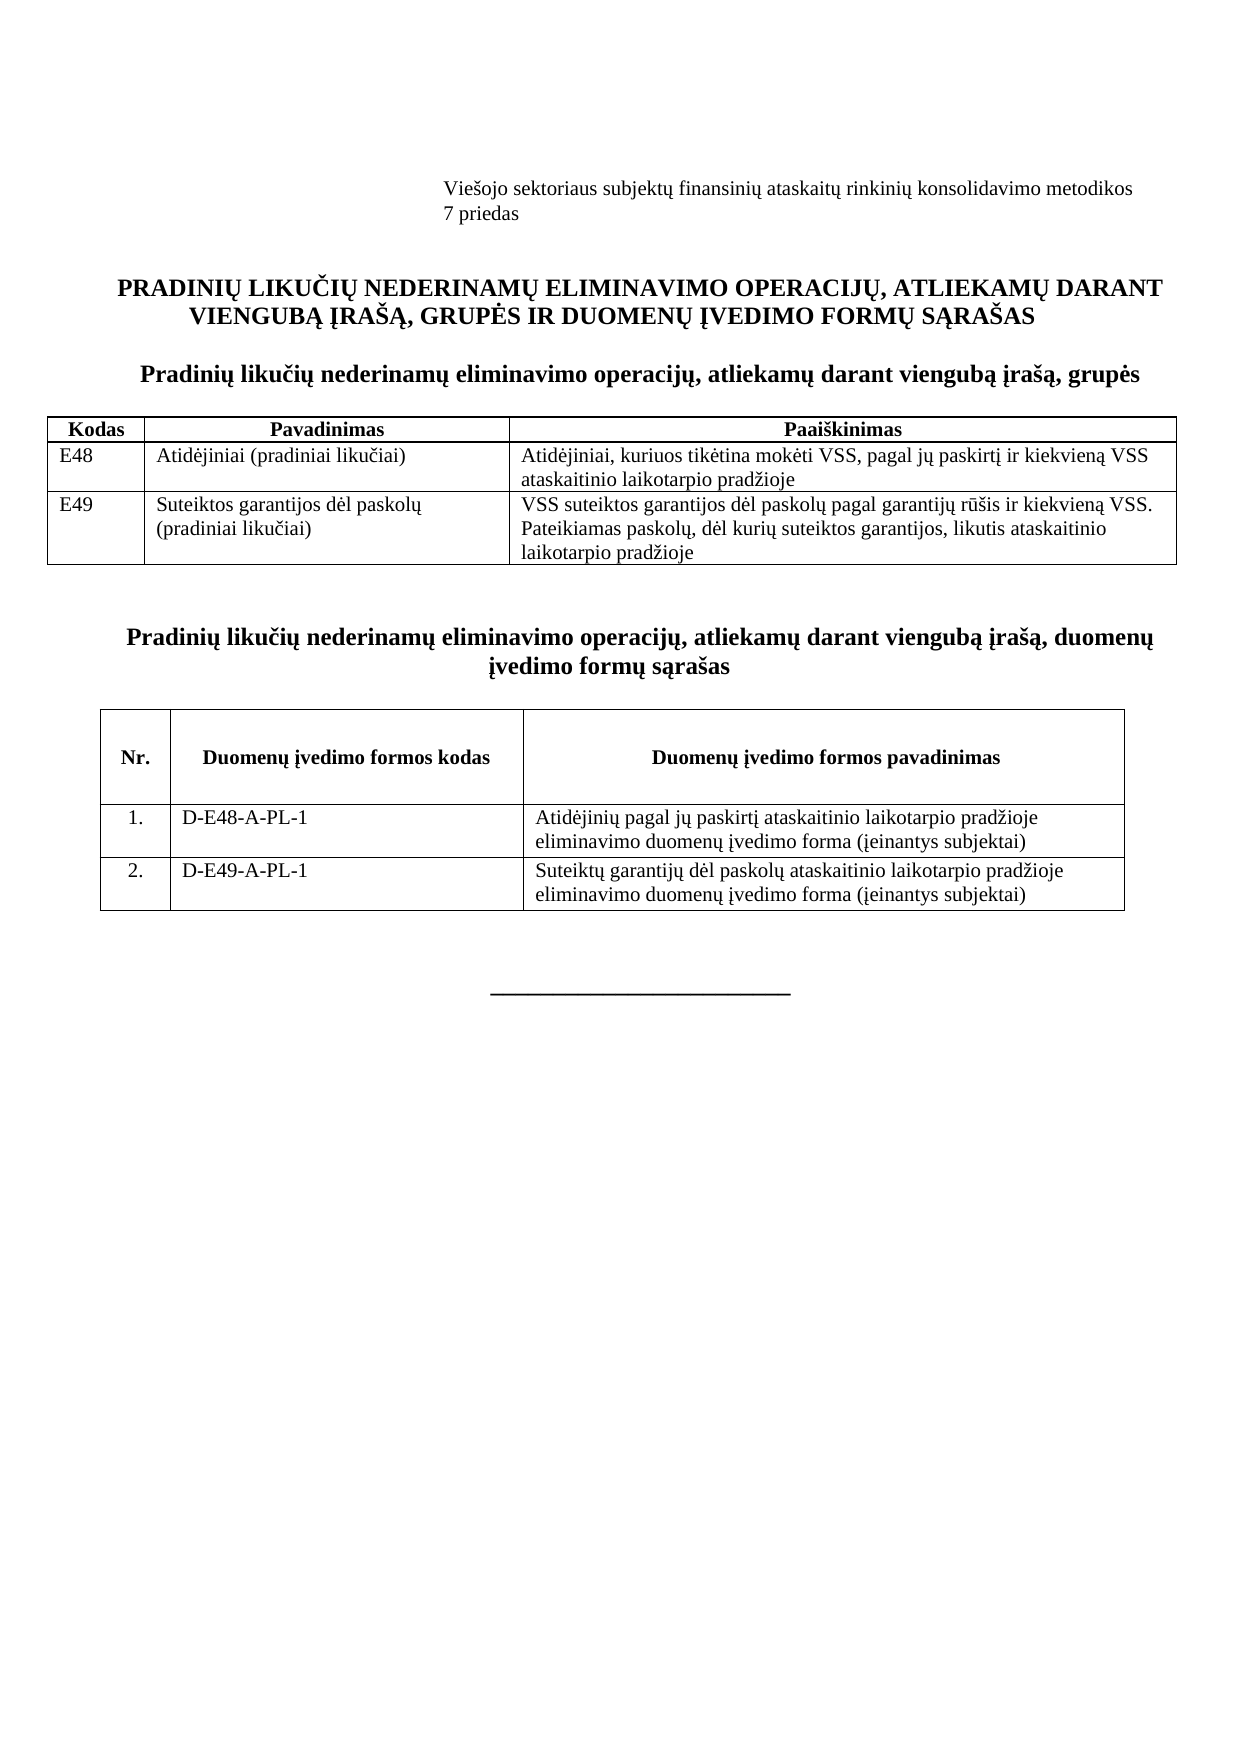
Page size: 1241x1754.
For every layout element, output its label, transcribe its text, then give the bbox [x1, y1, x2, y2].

table_header Pavadinimas [145, 418, 509, 441]
text Viešojo sektoriaus subjektų finansinių ataskaitų rinkinių konsolidavimo metodikos [368, 176, 1165, 200]
table_cell Atidėjiniai (pradiniai likučiai) [145, 443, 509, 491]
table_cell D-E48-A-PL-1 [171, 805, 523, 857]
table_header Nr. [101, 710, 170, 804]
text Pradinių likučių nederinamų eliminavimo operacijų, atliekamų darant viengubą įrašą, grupės [59, 359, 1165, 388]
table_cell Atidėjinių pagal jų paskirtį ataskaitinio laikotarpio pradžioje eliminavimo duomenų įvedimo forma (įeinantys subjektai) [524, 805, 1124, 857]
table_cell 2. [101, 858, 170, 910]
text PRADINIŲ LIKUČIŲ NEDERINAMŲ ELIMINAVIMO OPERACIJŲ, ATLIEKAMŲ DARANT VIENGUBĄ ĮRAŠĄ, GRUPĖS IR DUOMENŲ ĮVEDIMO FORMŲ SĄRAŠAS [59, 273, 1165, 330]
table_cell E49 [48, 492, 144, 564]
table_header Duomenų įvedimo formos kodas [171, 710, 523, 804]
text Pradinių likučių nederinamų eliminavimo operacijų, atliekamų darant viengubą įrašą, duomenų įvedimo formų sąrašas [59, 622, 1165, 680]
table_cell D-E49-A-PL-1 [171, 858, 523, 910]
table_cell VSS suteiktos garantijos dėl paskolų pagal garantijų rūšis ir kiekvieną VSS. Pateikiamas paskolų, dėl kurių suteiktos garantijos, likutis ataskaitinio laikotarpio pradžioje [510, 492, 1176, 564]
table_header Paaiškinimas [510, 418, 1176, 441]
table_header Duomenų įvedimo formos pavadinimas [524, 710, 1124, 804]
table_cell 1. [101, 805, 170, 857]
text 7 priedas [443, 200, 1165, 224]
table_cell E48 [48, 443, 144, 491]
text ________________________ [59, 969, 1165, 997]
table_cell Suteiktų garantijų dėl paskolų ataskaitinio laikotarpio pradžioje eliminavimo duomenų įvedimo forma (įeinantys subjektai) [524, 858, 1124, 910]
table_header Kodas [48, 418, 144, 441]
table_cell Suteiktos garantijos dėl paskolų (pradiniai likučiai) [145, 492, 509, 564]
table_cell Atidėjiniai, kuriuos tikėtina mokėti VSS, pagal jų paskirtį ir kiekvieną VSS ataskaitinio laikotarpio pradžioje [510, 443, 1176, 491]
